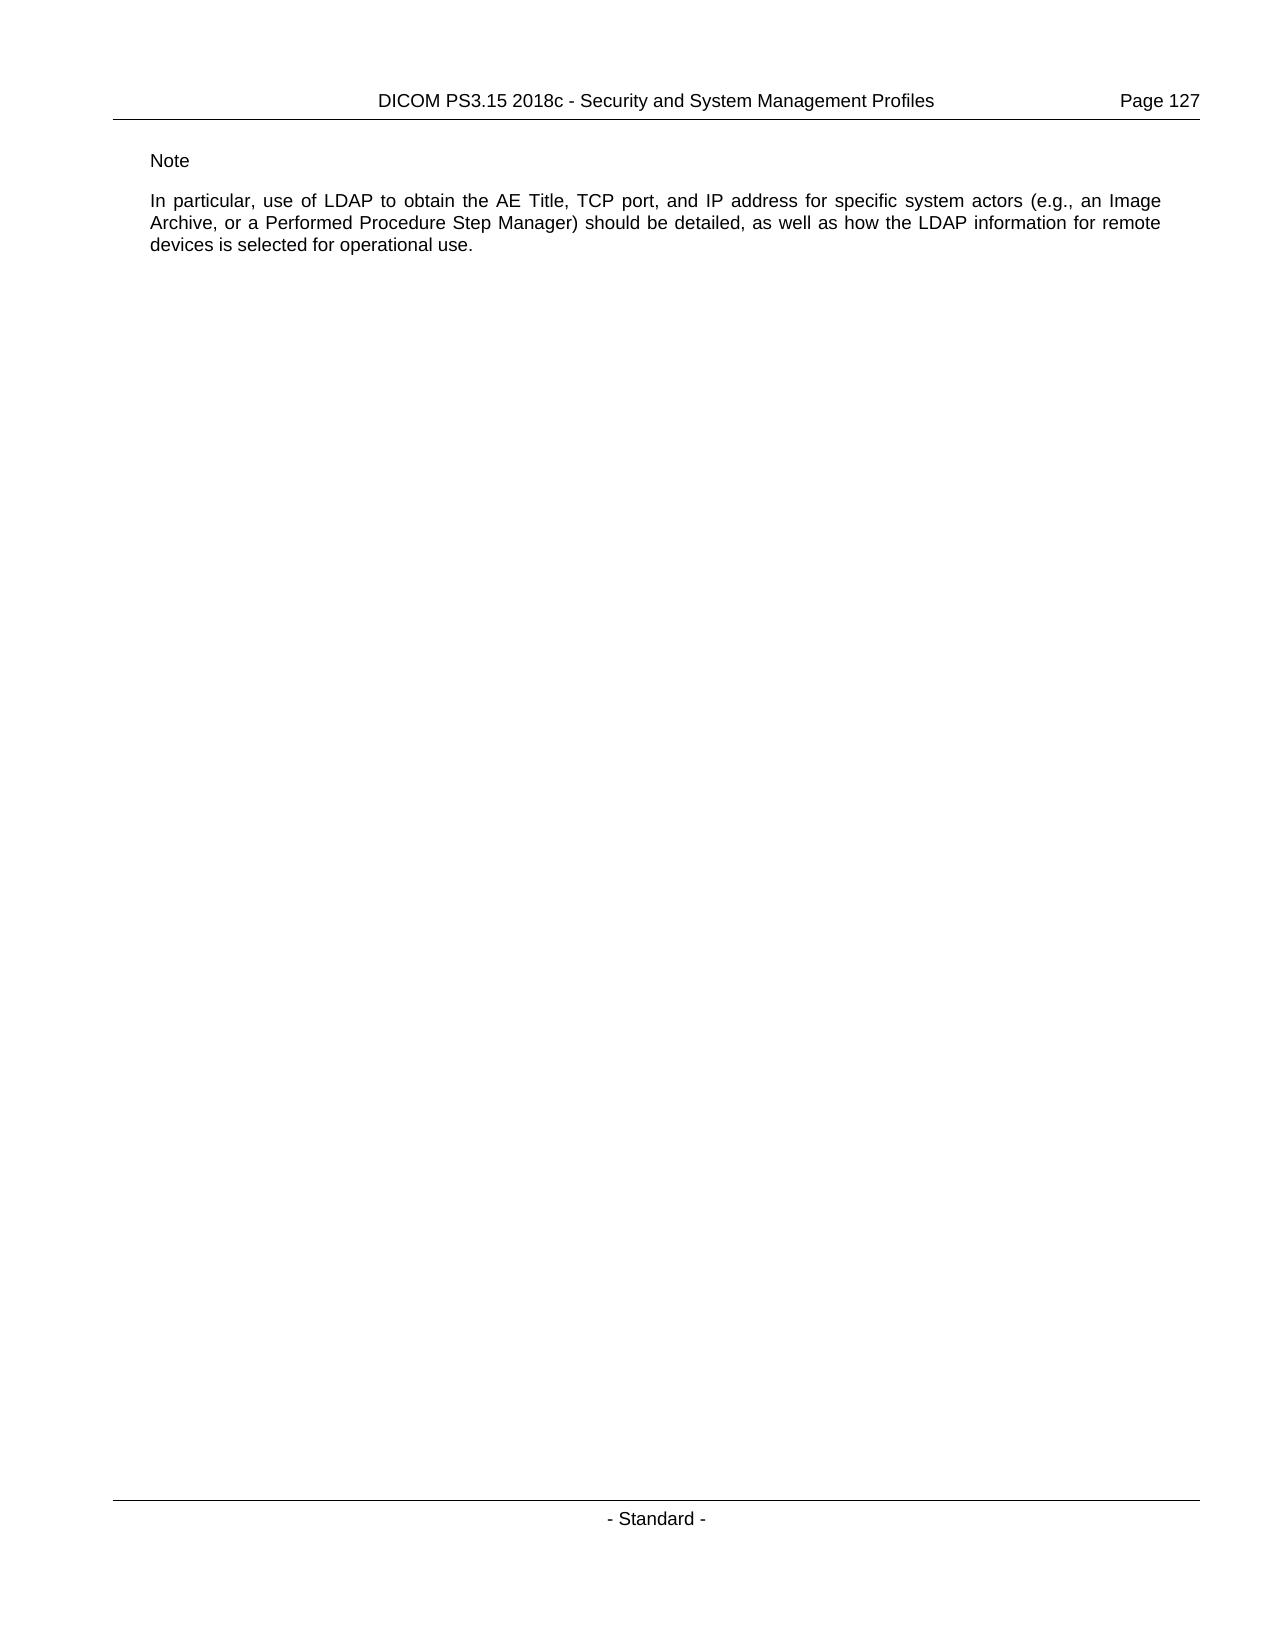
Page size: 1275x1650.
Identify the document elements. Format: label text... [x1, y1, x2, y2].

text Note [150, 150, 1162, 172]
text In particular, use of LDAP to obtain the AE Title, TCP port, and IP address for specific system actors (e.g., an Image Archive, or a Performed Procedure Step Manager) should be detailed, as well as how the LDAP information for remote devices is selected for operational use. [150, 190, 1162, 255]
